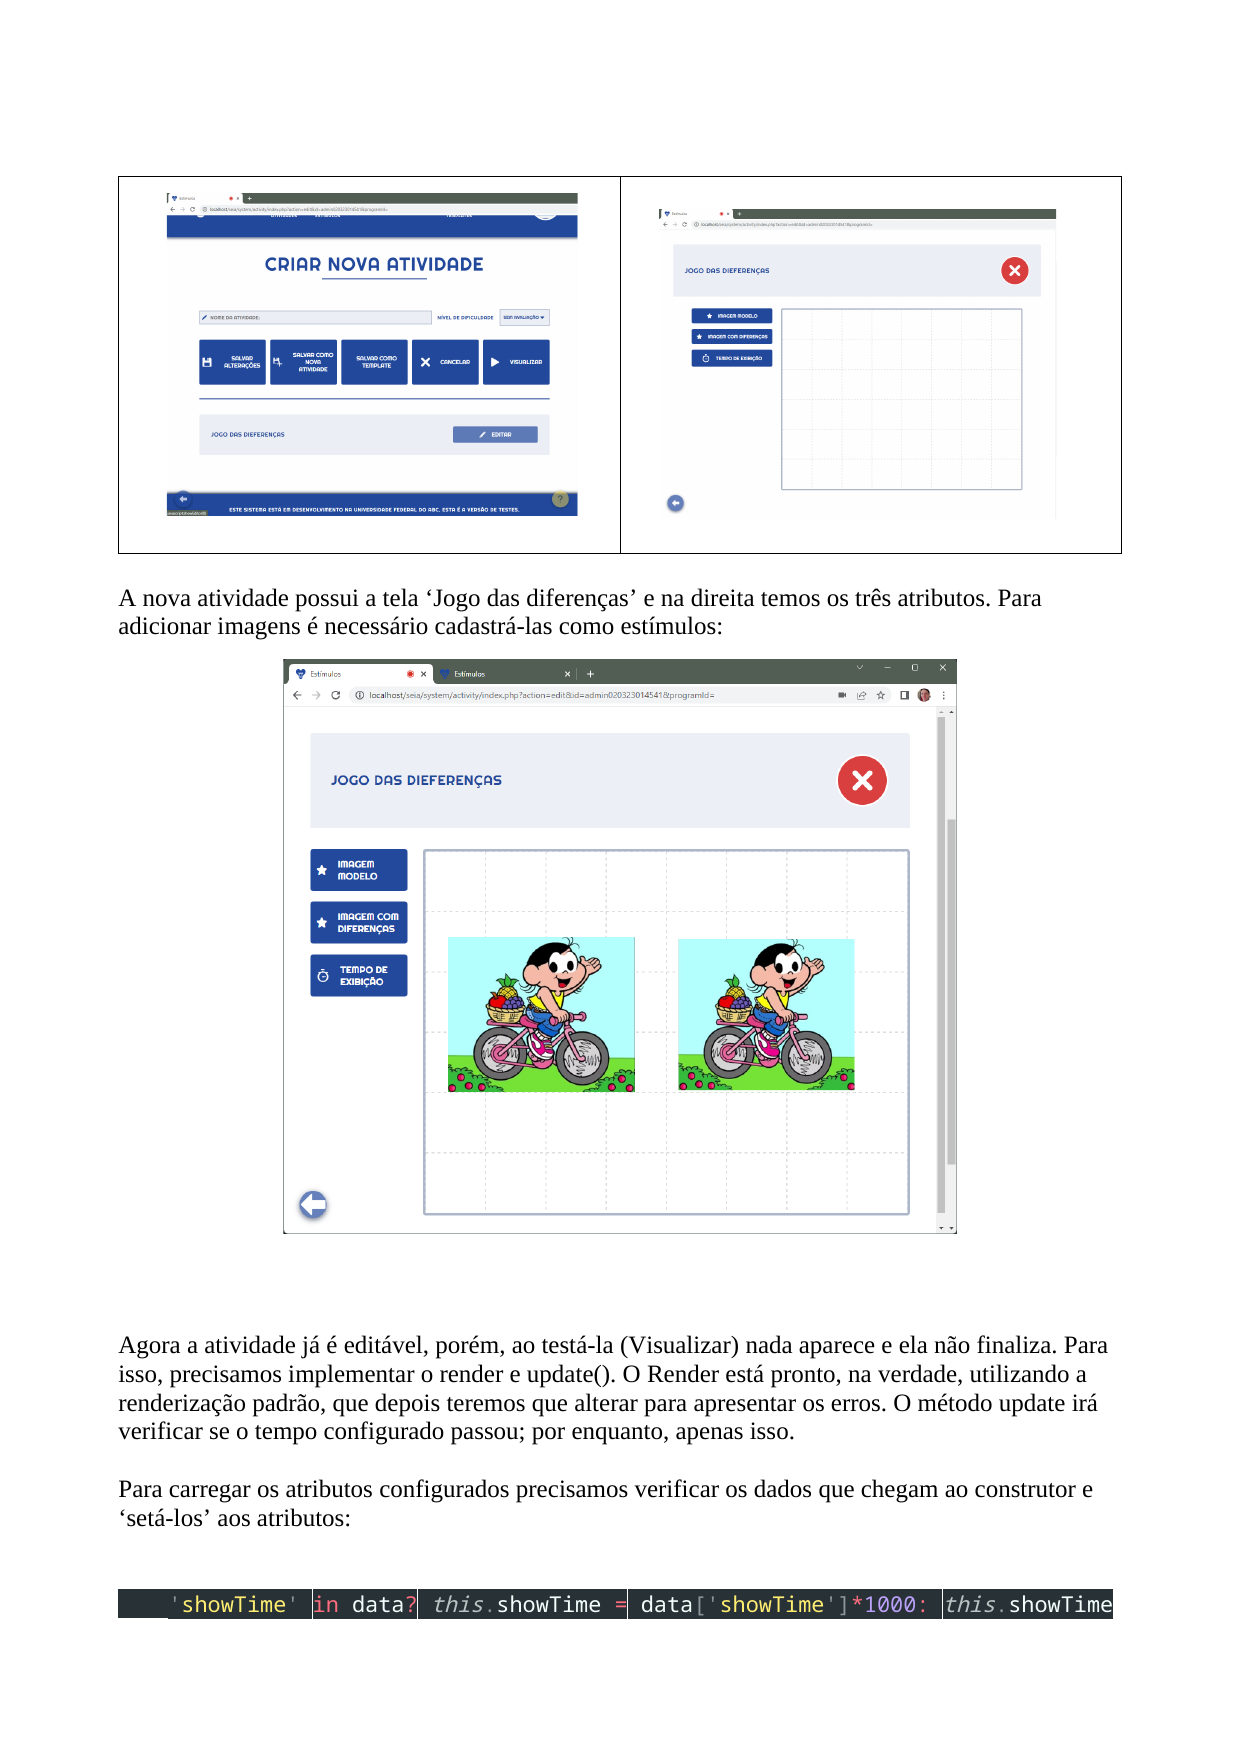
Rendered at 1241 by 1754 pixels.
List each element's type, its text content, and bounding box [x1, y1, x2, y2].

table_header [621, 177, 1121, 553]
text Agora a atividade já é editável, porém, ao testá-la (Visualizar) nada aparece e ela não finaliza. Para isso, precisamos implementar o render e update(). O Render está pronto, na verdade, utilizando a renderização padrão, que depois teremos que alterar para apresentar os erros. O método update irá verificar se o tempo configurado passou; por enquanto, apenas isso. [118, 1330, 1122, 1445]
picture [166, 193, 578, 516]
text 'showTime' in data? this.showTime = data['showTime']*1000: this.showTime [118, 1589, 1122, 1619]
picture [659, 209, 1057, 519]
text A nova atividade possui a tela ‘Jogo das diferenças’ e na direita temos os três atributos. Para adicionar imagens é necessário cadastrá-las como estímulos: [118, 583, 1122, 640]
text Para carregar os atributos configurados precisamos verificar os dados que chegam ao construtor e ‘setá-los’ aos atributos: [118, 1474, 1122, 1531]
table_header [119, 177, 620, 553]
picture [283, 659, 957, 1234]
